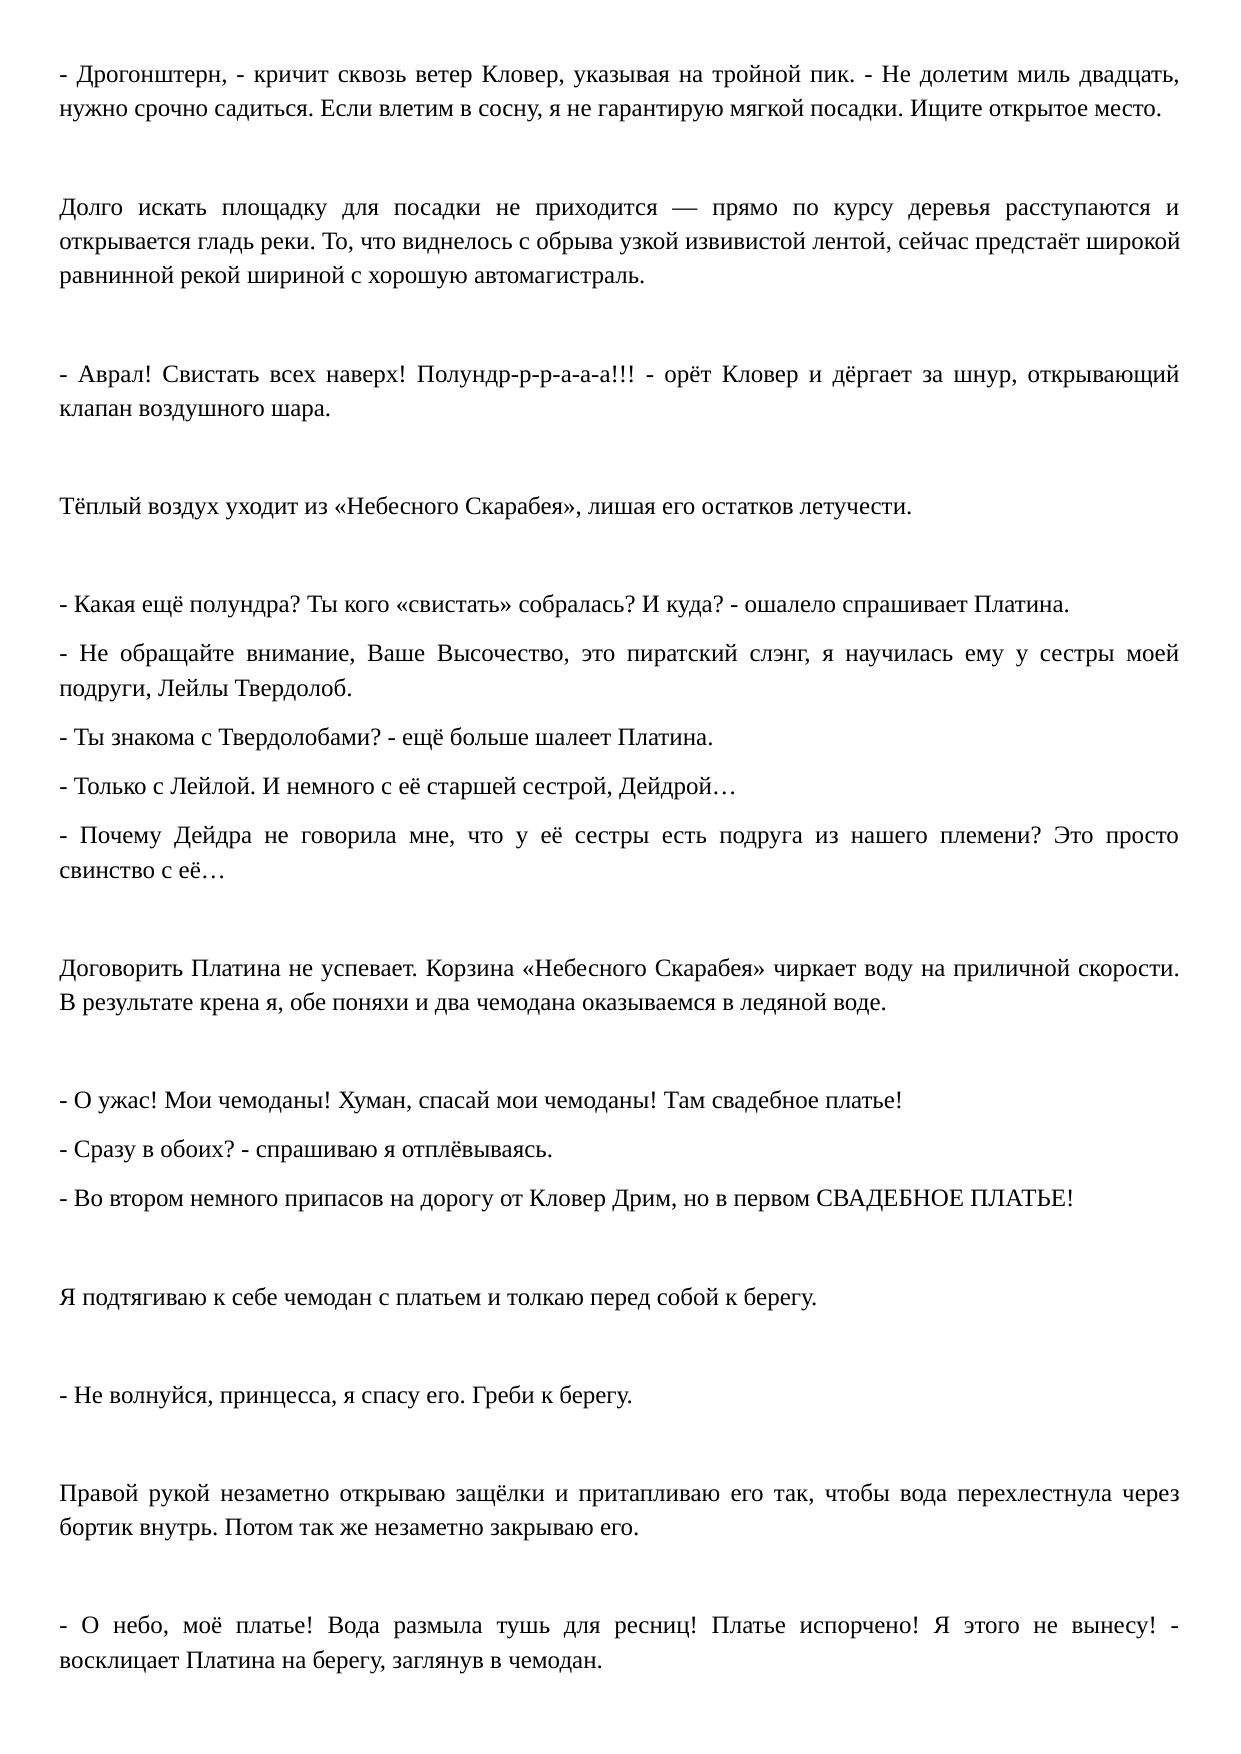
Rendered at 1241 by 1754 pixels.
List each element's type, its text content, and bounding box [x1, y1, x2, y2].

text - Сразу в обоих? - спрашиваю я отплёвываясь. [59, 1134, 1181, 1163]
text - Почему Дейдра не говорила мне, что у её сестры есть подруга из нашего племени? Это просто свинство с её… [59, 820, 1181, 883]
text Договорить Платина не успевает. Корзина «Небесного Скарабея» чиркает воду на приличной скорости. В результате крена я, обе поняхи и два чемодана оказываемся в ледяной воде. [59, 953, 1181, 1016]
text - Дрогонштерн, - кричит сквозь ветер Кловер, указывая на тройной пик. - Не долетим миль двадцать, нужно срочно садиться. Если влетим в сосну, я не гарантирую мягкой посадки. Ищите открытое место. [59, 59, 1181, 122]
text - Не волнуйся, принцесса, я спасу его. Греби к берегу. [59, 1380, 1181, 1408]
text Правой рукой незаметно открываю защёлки и притапливаю его так, чтобы вода перехлестнула через бортик внутрь. Потом так же незаметно закрываю его. [59, 1478, 1181, 1541]
text - Аврал! Свистать всех наверх! Полундр-р-р-а-а-а!!! - орёт Кловер и дёргает за шнур, открывающий клапан воздушного шара. [59, 359, 1181, 422]
text - Ты знакома с Твердолобами? - ещё больше шалеет Платина. [59, 722, 1181, 751]
text - Только с Лейлой. И немного с её старшей сестрой, Дейдрой… [59, 771, 1181, 800]
text - Какая ещё полундра? Ты кого «свистать» собралась? И куда? - ошалело спрашивает Платина. [59, 589, 1181, 618]
text - Во втором немного припасов на дорогу от Кловер Дрим, но в первом СВАДЕБНОЕ ПЛАТЬЕ! [59, 1183, 1181, 1212]
text - О небо, моё платье! Вода размыла тушь для ресниц! Платье испорчено! Я этого не вынесу! - восклицает Платина на берегу, заглянув в чемодан. [59, 1611, 1181, 1674]
text Тёплый воздух уходит из «Небесного Скарабея», лишая его остатков летучести. [59, 491, 1181, 520]
text - Не обращайте внимание, Ваше Высочество, это пиратский слэнг, я научилась ему у сестры моей подруги, Лейлы Твердолоб. [59, 638, 1181, 702]
text - О ужас! Мои чемоданы! Хуман, спасай мои чемоданы! Там свадебное платье! [59, 1085, 1181, 1114]
text Долго искать площадку для посадки не приходится — прямо по курсу деревья расступаются и открывается гладь реки. То, что виднелось с обрыва узкой извивистой лентой, сейчас предстаёт широкой равнинной рекой шириной с хорошую автомагистраль. [59, 192, 1181, 289]
text Я подтягиваю к себе чемодан с платьем и толкаю перед собой к берегу. [59, 1282, 1181, 1310]
